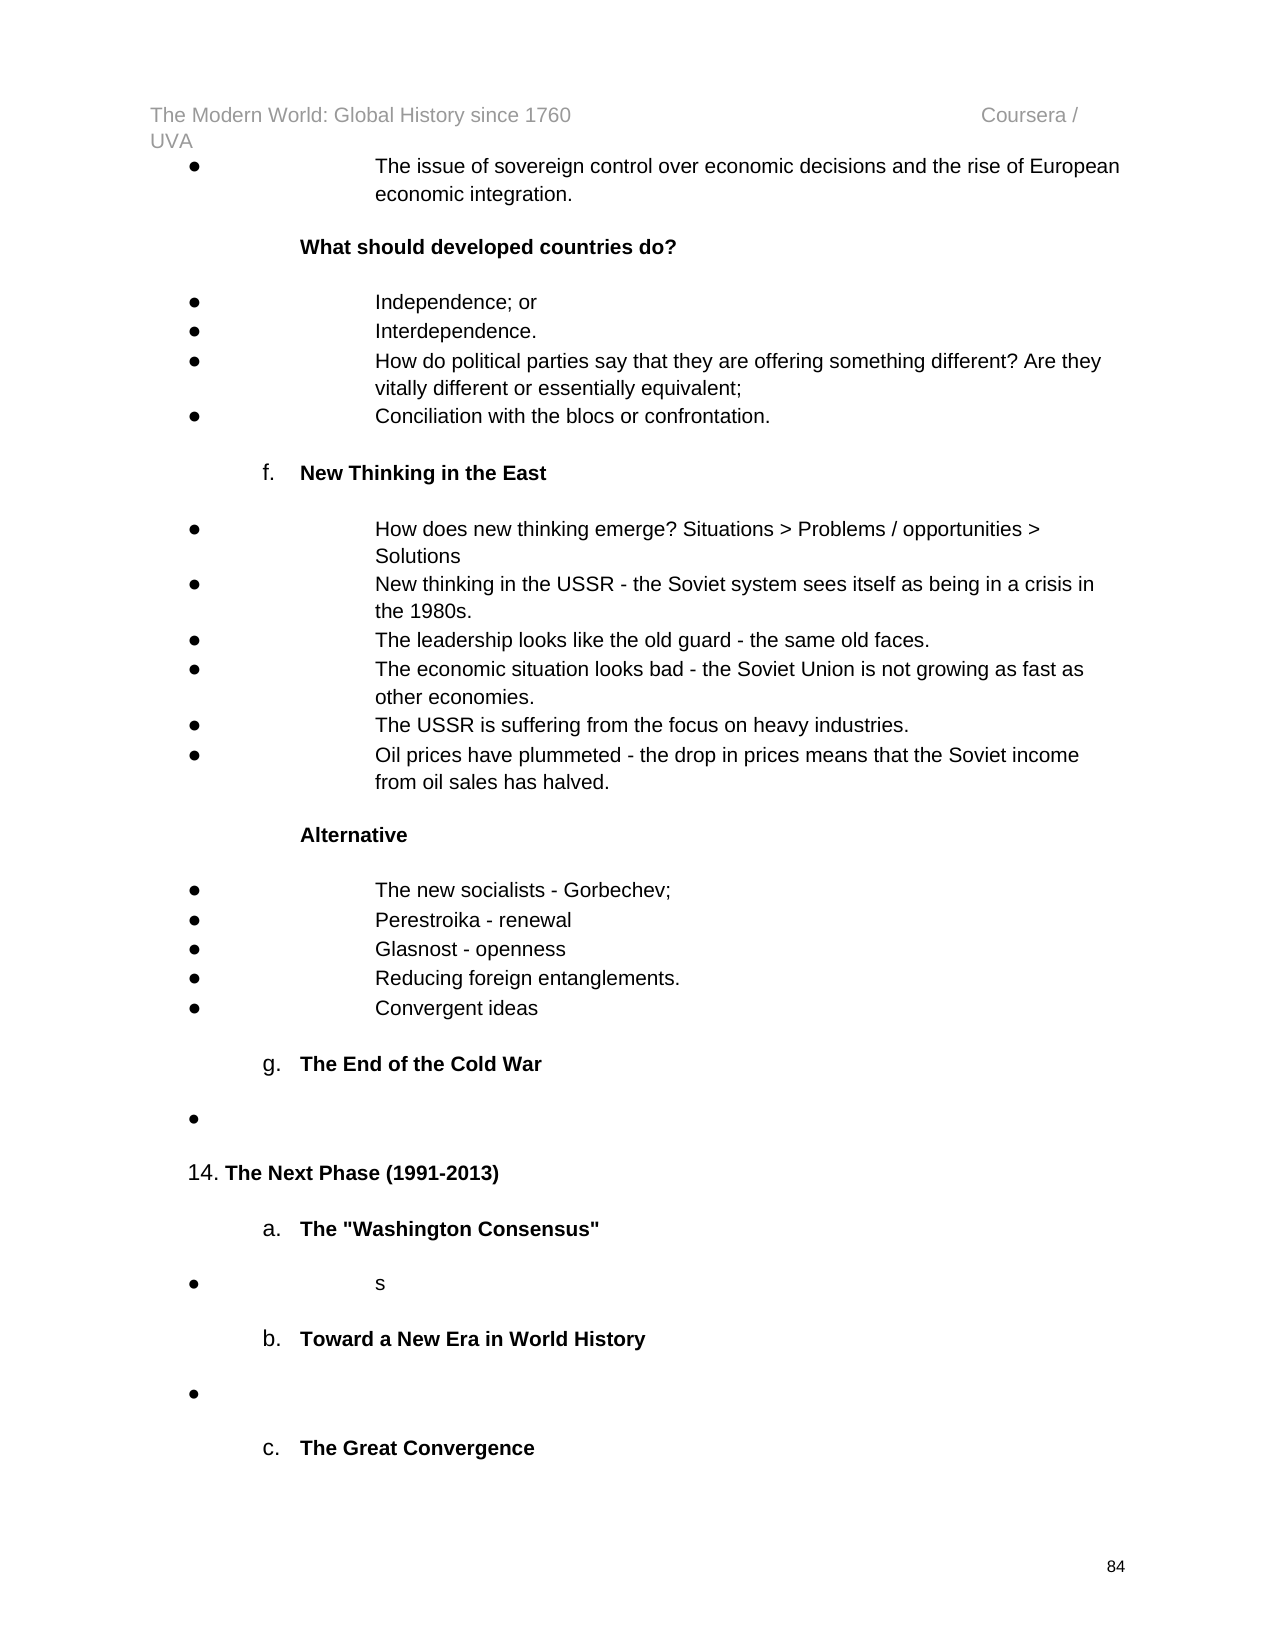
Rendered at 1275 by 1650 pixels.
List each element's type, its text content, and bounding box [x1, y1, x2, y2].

list Perestroika - renewal [187, 906, 1125, 932]
list How do political parties say that they are offering something different? Are they vitally different or essentially equivalent; [187, 347, 1125, 400]
list Independence; or [187, 289, 1125, 314]
list The new socialists - Gorbechev; [187, 877, 1125, 903]
list Convergent ideas [187, 994, 1125, 1020]
list The End of the Cold War [262, 1051, 1125, 1076]
list Toward a New Era in World History [262, 1325, 1125, 1351]
list Reducing foreign entanglements. [187, 965, 1125, 991]
list New Thinking in the East [262, 459, 1125, 485]
list New thinking in the USSR - the Soviet system sees itself as being in a crisis in the 1980s. [187, 571, 1125, 623]
list How does new thinking emerge? Situations > Problems / opportunities > Solutions [187, 515, 1125, 568]
text Alternative [150, 824, 1125, 847]
list The Great Convergence [262, 1435, 1125, 1460]
list The economic situation looks bad - the Soviet Union is not growing as fast as other economies. [187, 656, 1125, 708]
list s [187, 1272, 1125, 1295]
list Conciliation with the blocs or confrontation. [187, 403, 1125, 429]
list The Next Phase (1991-2013) [187, 1160, 1125, 1186]
list The USSR is suffering from the focus on heavy industries. [187, 712, 1125, 737]
text What should developed countries do? [150, 235, 1125, 259]
list The issue of sovereign control over economic decisions and the rise of European economic integration. [187, 153, 1125, 205]
list Glasnost - openness [187, 936, 1125, 961]
list Oil prices have plummeted - the drop in prices means that the Soviet income from oil sales has halved. [187, 741, 1125, 793]
list The leadership looks like the old guard - the same old faces. [187, 627, 1125, 652]
list Interdependence. [187, 318, 1125, 344]
list The "Washington Consensus" [262, 1216, 1125, 1242]
